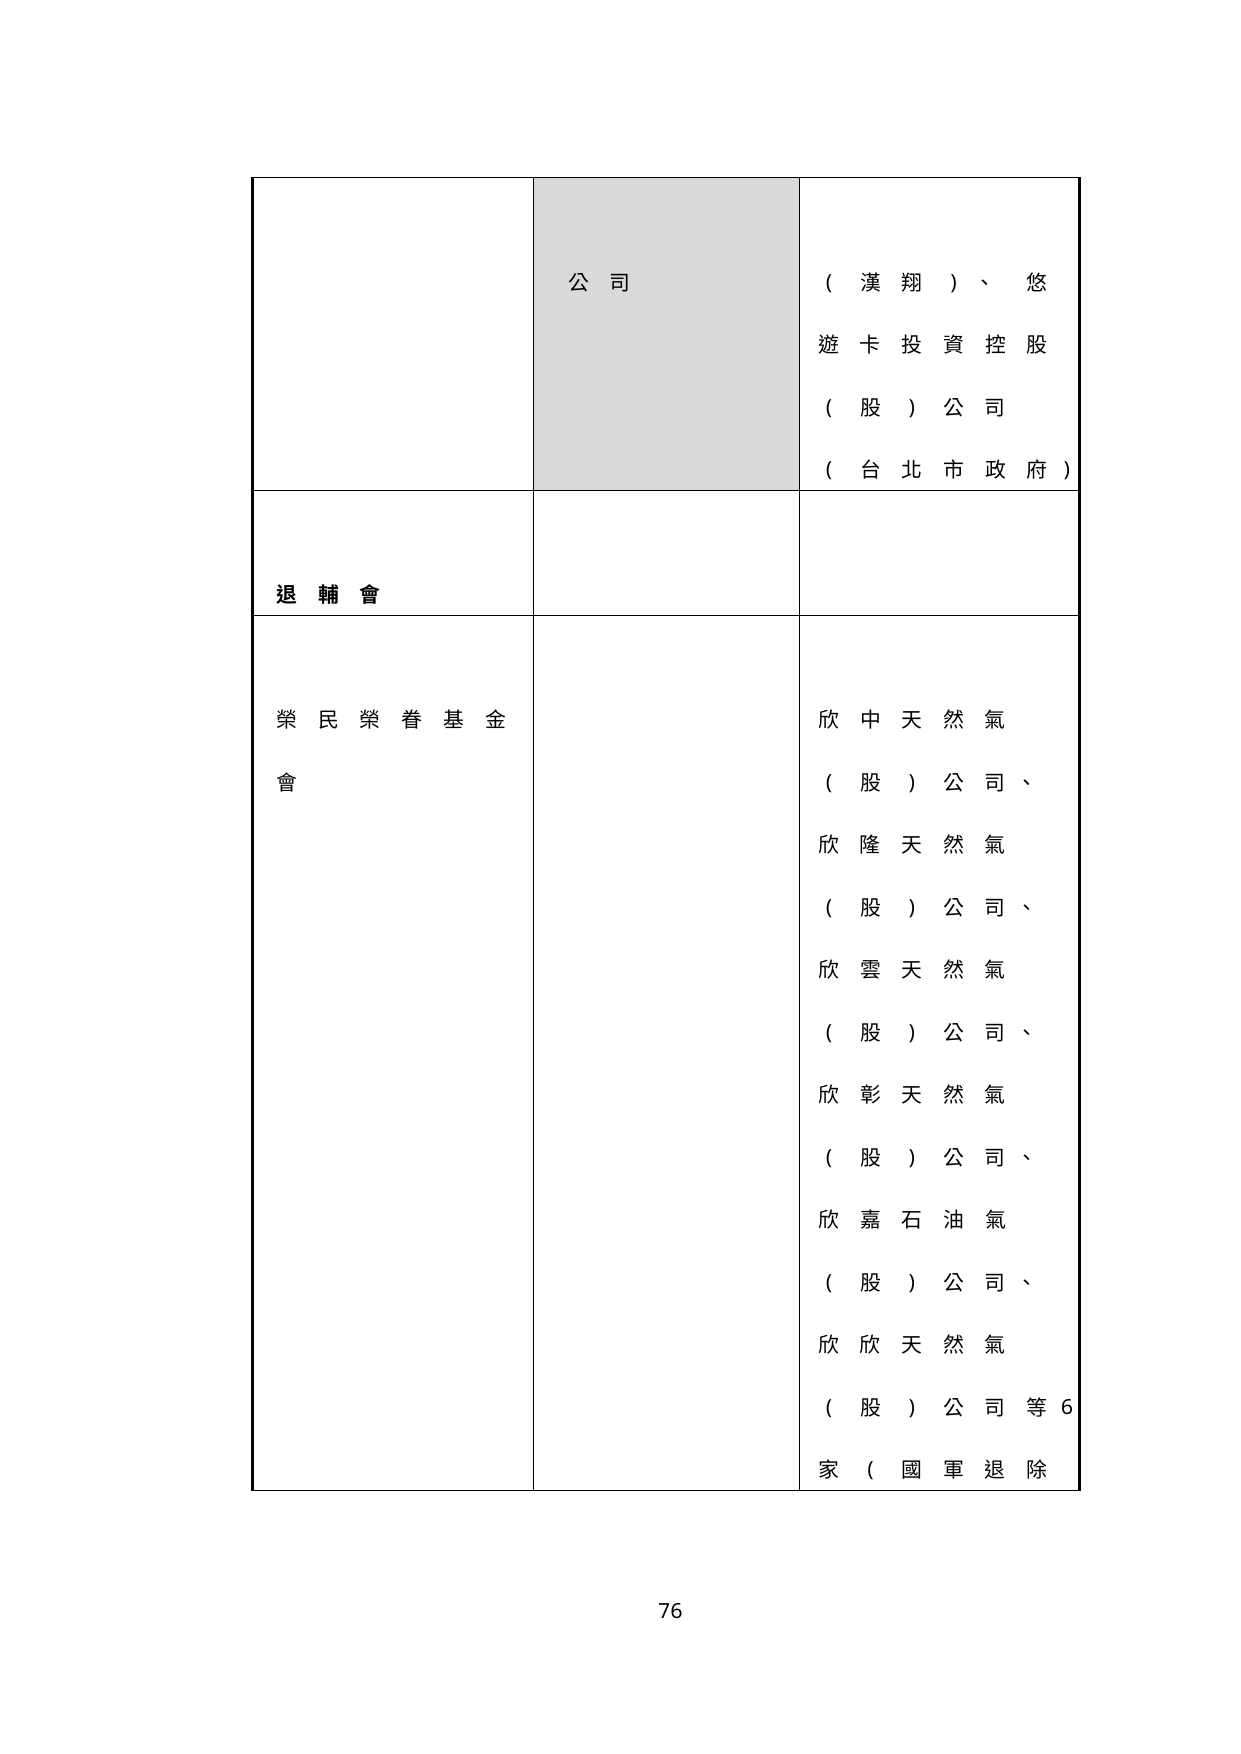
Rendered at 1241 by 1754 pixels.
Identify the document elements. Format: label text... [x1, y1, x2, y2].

table_cell (漢翔)、悠遊卡投資控股(股)公司(台北市政府) [800, 178, 1078, 490]
table_cell 榮民榮眷基金會 [254, 616, 533, 1490]
table_cell [254, 178, 533, 490]
table_cell [800, 491, 1078, 615]
table_cell [534, 491, 799, 615]
table_cell 退輔會 [254, 491, 533, 615]
table_cell 公司 [534, 178, 799, 490]
table_cell 欣中天然氣(股)公司、欣隆天然氣(股)公司、欣雲天然氣(股)公司、欣彰天然氣(股)公司、欣嘉石油氣(股)公司、欣欣天然氣(股)公司等6家(國軍退除 [800, 616, 1078, 1490]
table_cell [534, 616, 799, 1490]
